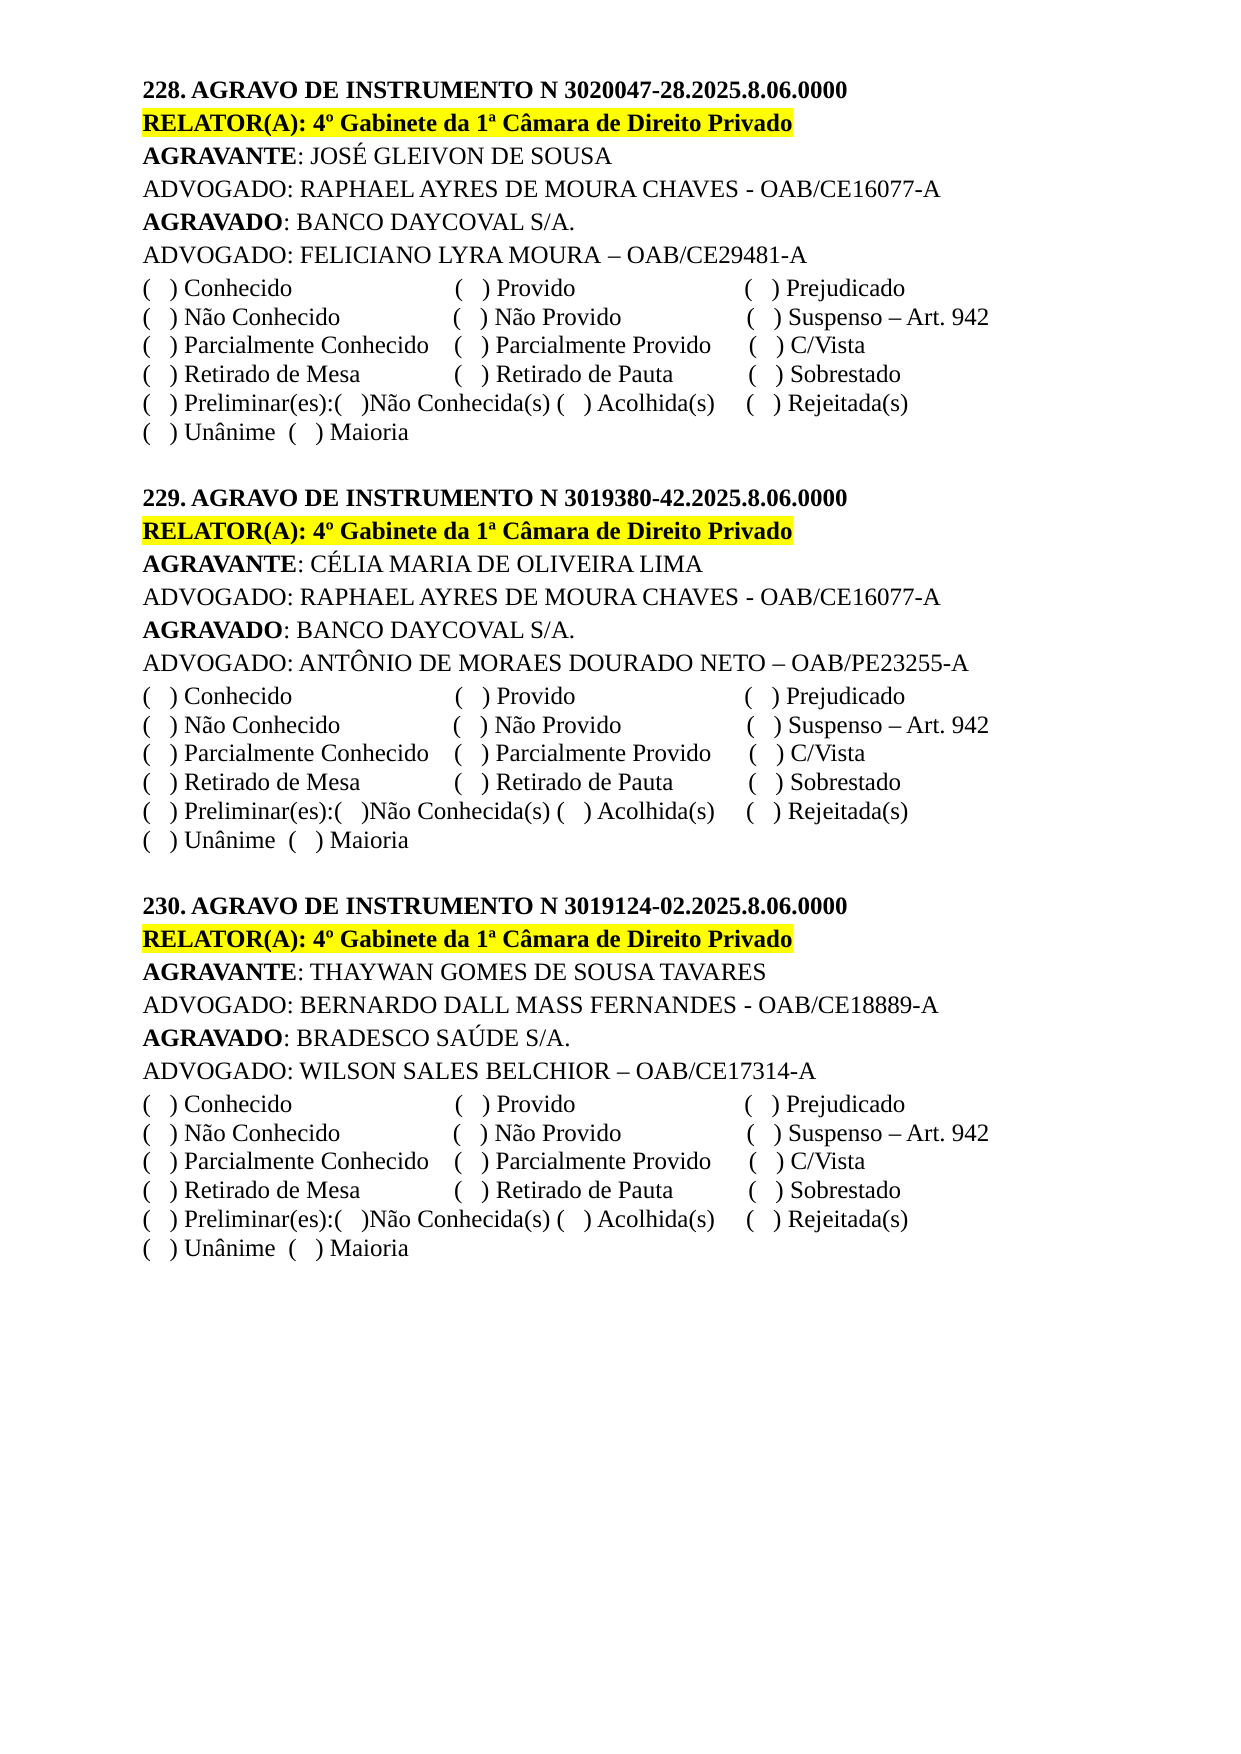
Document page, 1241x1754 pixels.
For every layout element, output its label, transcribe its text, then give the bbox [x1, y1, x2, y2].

text ( ) Conhecido ( ) Provido ( ) Prejudicado [142, 1089, 1141, 1118]
text ( ) Preliminar(es):( )Não Conhecida(s) ( ) Acolhida(s) ( ) Rejeitada(s) [142, 1204, 1158, 1233]
text ( ) Preliminar(es):( )Não Conhecida(s) ( ) Acolhida(s) ( ) Rejeitada(s) [142, 388, 1158, 417]
text ( ) Conhecido ( ) Provido ( ) Prejudicado [142, 681, 1141, 710]
text ( ) Preliminar(es):( )Não Conhecida(s) ( ) Acolhida(s) ( ) Rejeitada(s) [142, 796, 1158, 825]
text ( ) Unânime ( ) Maioria [142, 1233, 1188, 1327]
text ( ) Parcialmente Conhecido ( ) Parcialmente Provido ( ) C/Vista [142, 1146, 1158, 1175]
text ( ) Unânime ( ) Maioria 229. AGRAVO DE INSTRUMENTO N 3019380-42.2025.8.06.0000 RELATOR(A): 4º Gabinete da 1ª Câmara de Direito Privado AGRAVANTE: CÉLIA MARIA DE OLIVEIRA LIMA ADVOGADO: RAPHAEL AYRES DE MOURA CHAVES - OAB/CE16077-A AGRAVADO: BANCO DAYCOVAL S/A. ADVOGADO: ANTÔNIO DE MORAES DOURADO NETO – OAB/PE23255-A [142, 417, 1188, 677]
text ( ) Conhecido ( ) Provido ( ) Prejudicado [142, 273, 1141, 302]
text ( ) Parcialmente Conhecido ( ) Parcialmente Provido ( ) C/Vista [142, 738, 1158, 767]
text ( ) Retirado de Mesa ( ) Retirado de Pauta ( ) Sobrestado [142, 1175, 1158, 1204]
text ( ) Não Conhecido ( ) Não Provido ( ) Suspenso – Art. 942 [142, 302, 1158, 331]
text ( ) Retirado de Mesa ( ) Retirado de Pauta ( ) Sobrestado [142, 359, 1158, 388]
text 228. AGRAVO DE INSTRUMENTO N 3020047-28.2025.8.06.0000 RELATOR(A): 4º Gabinete da 1ª Câmara de Direito Privado AGRAVANTE: JOSÉ GLEIVON DE SOUSA ADVOGADO: RAPHAEL AYRES DE MOURA CHAVES - OAB/CE16077-A AGRAVADO: BANCO DAYCOVAL S/A. ADVOGADO: FELICIANO LYRA MOURA – OAB/CE29481-A [142, 75, 1188, 269]
text ( ) Não Conhecido ( ) Não Provido ( ) Suspenso – Art. 942 [142, 710, 1158, 738]
text ( ) Retirado de Mesa ( ) Retirado de Pauta ( ) Sobrestado [142, 767, 1158, 796]
text ( ) Unânime ( ) Maioria 230. AGRAVO DE INSTRUMENTO N 3019124-02.2025.8.06.0000 RELATOR(A): 4º Gabinete da 1ª Câmara de Direito Privado AGRAVANTE: THAYWAN GOMES DE SOUSA TAVARES ADVOGADO: BERNARDO DALL MASS FERNANDES - OAB/CE18889-A AGRAVADO: BRADESCO SAÚDE S/A. ADVOGADO: WILSON SALES BELCHIOR – OAB/CE17314-A [142, 825, 1188, 1085]
text ( ) Não Conhecido ( ) Não Provido ( ) Suspenso – Art. 942 [142, 1118, 1158, 1146]
text ( ) Parcialmente Conhecido ( ) Parcialmente Provido ( ) C/Vista [142, 331, 1158, 359]
